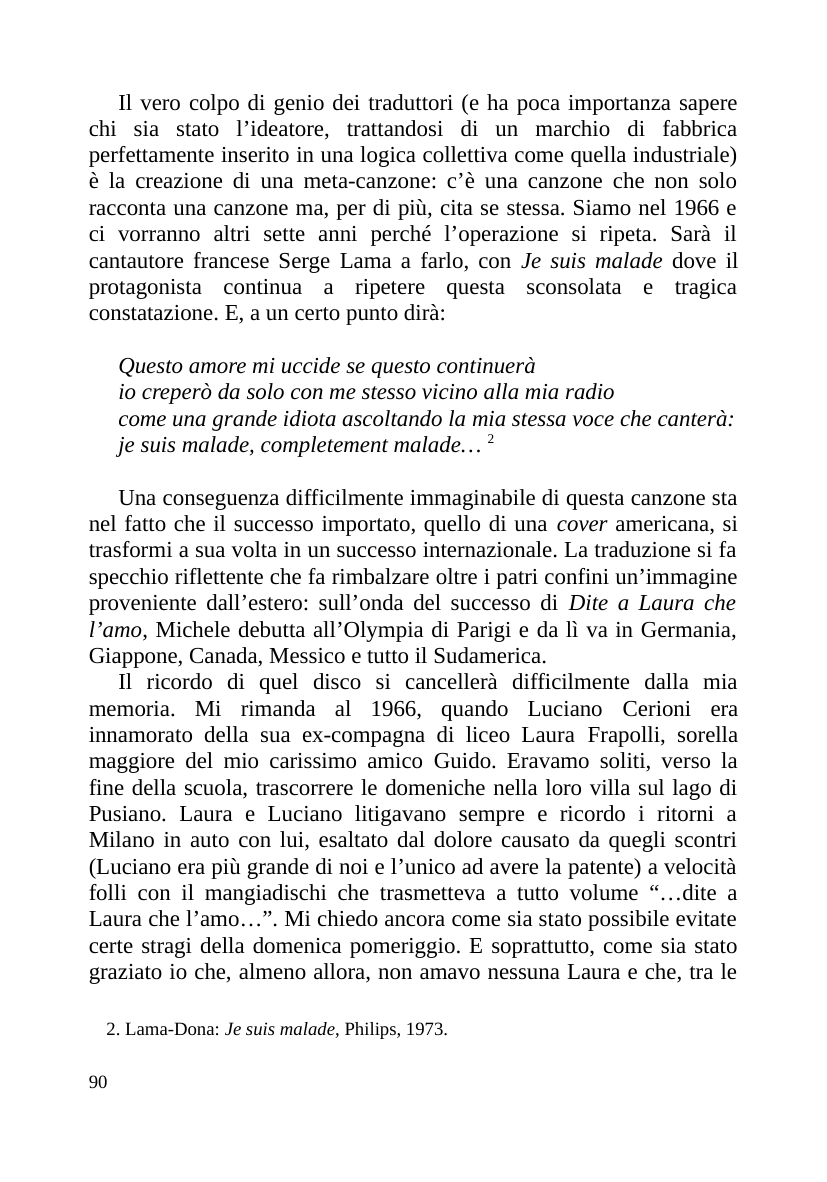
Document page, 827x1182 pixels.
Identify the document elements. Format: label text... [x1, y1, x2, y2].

text come una grande idiota ascoltando la mia stessa voce che canterà: [88, 405, 738, 431]
text Una conseguenza difficilmente immaginabile di questa canzone sta nel fatto che il successo importato, quello di una cover americana, si trasformi a sua volta in un successo internazionale. La traduzione si fa specchio riflettente che fa rimbalzare oltre i patri confini un’immagine proveniente dall’estero: sull’onda del successo di Dite a Laura che l’amo, Michele debutta all’Olympia di Parigi e da lì va in Germania, Giappone, Canada, Messico e tutto il Sudamerica. [88, 484, 738, 668]
text Lama-Dona: Je suis malade, Philips, 1973. [88, 1017, 738, 1039]
text Il vero colpo di genio dei traduttori (e ha poca importanza sapere chi sia stato l’ideatore, trattandosi di un marchio di fabbrica perfettamente inserito in una logica collettiva come quella industriale) è la creazione di una meta-canzone: c’è una canzone che non solo racconta una canzone ma, per di più, cita se stessa. Siamo nel 1966 e ci vorranno altri sette anni perché l’operazione si ripeta. Sarà il cantautore francese Serge Lama a farlo, con Je suis malade dove il protagonista continua a ripetere questa sconsolata e tragica constatazione. E, a un certo punto dirà: [88, 88, 738, 326]
text Il ricordo di quel disco si cancellerà difficilmente dalla mia memoria. Mi rimanda al 1966, quando Luciano Cerioni era innamorato della sua ex-compagna di liceo Laura Frapolli, sorella maggiore del mio carissimo amico Guido. Eravamo soliti, verso la fine della scuola, trascorrere le domeniche nella loro villa sul lago di Pusiano. Laura e Luciano litigavano sempre e ricordo i ritorni a Milano in auto con lui, esaltato dal dolore causato da quegli scontri (Luciano era più grande di noi e l’unico ad avere la patente) a velocità folli con il mangiadischi che trasmetteva a tutto volume “…dite a Laura che l’amo…”. Mi chiedo ancora come sia stato possibile evitate certe stragi della domenica pomeriggio. E soprattutto, come sia stato graziato io che, almeno allora, non amavo nessuna Laura e che, tra le [88, 668, 738, 984]
text Questo amore mi uccide se questo continuerà [88, 352, 738, 378]
text je suis malade, completement malade… [88, 431, 738, 457]
text io creperò da solo con me stesso vicino alla mia radio [88, 378, 738, 405]
